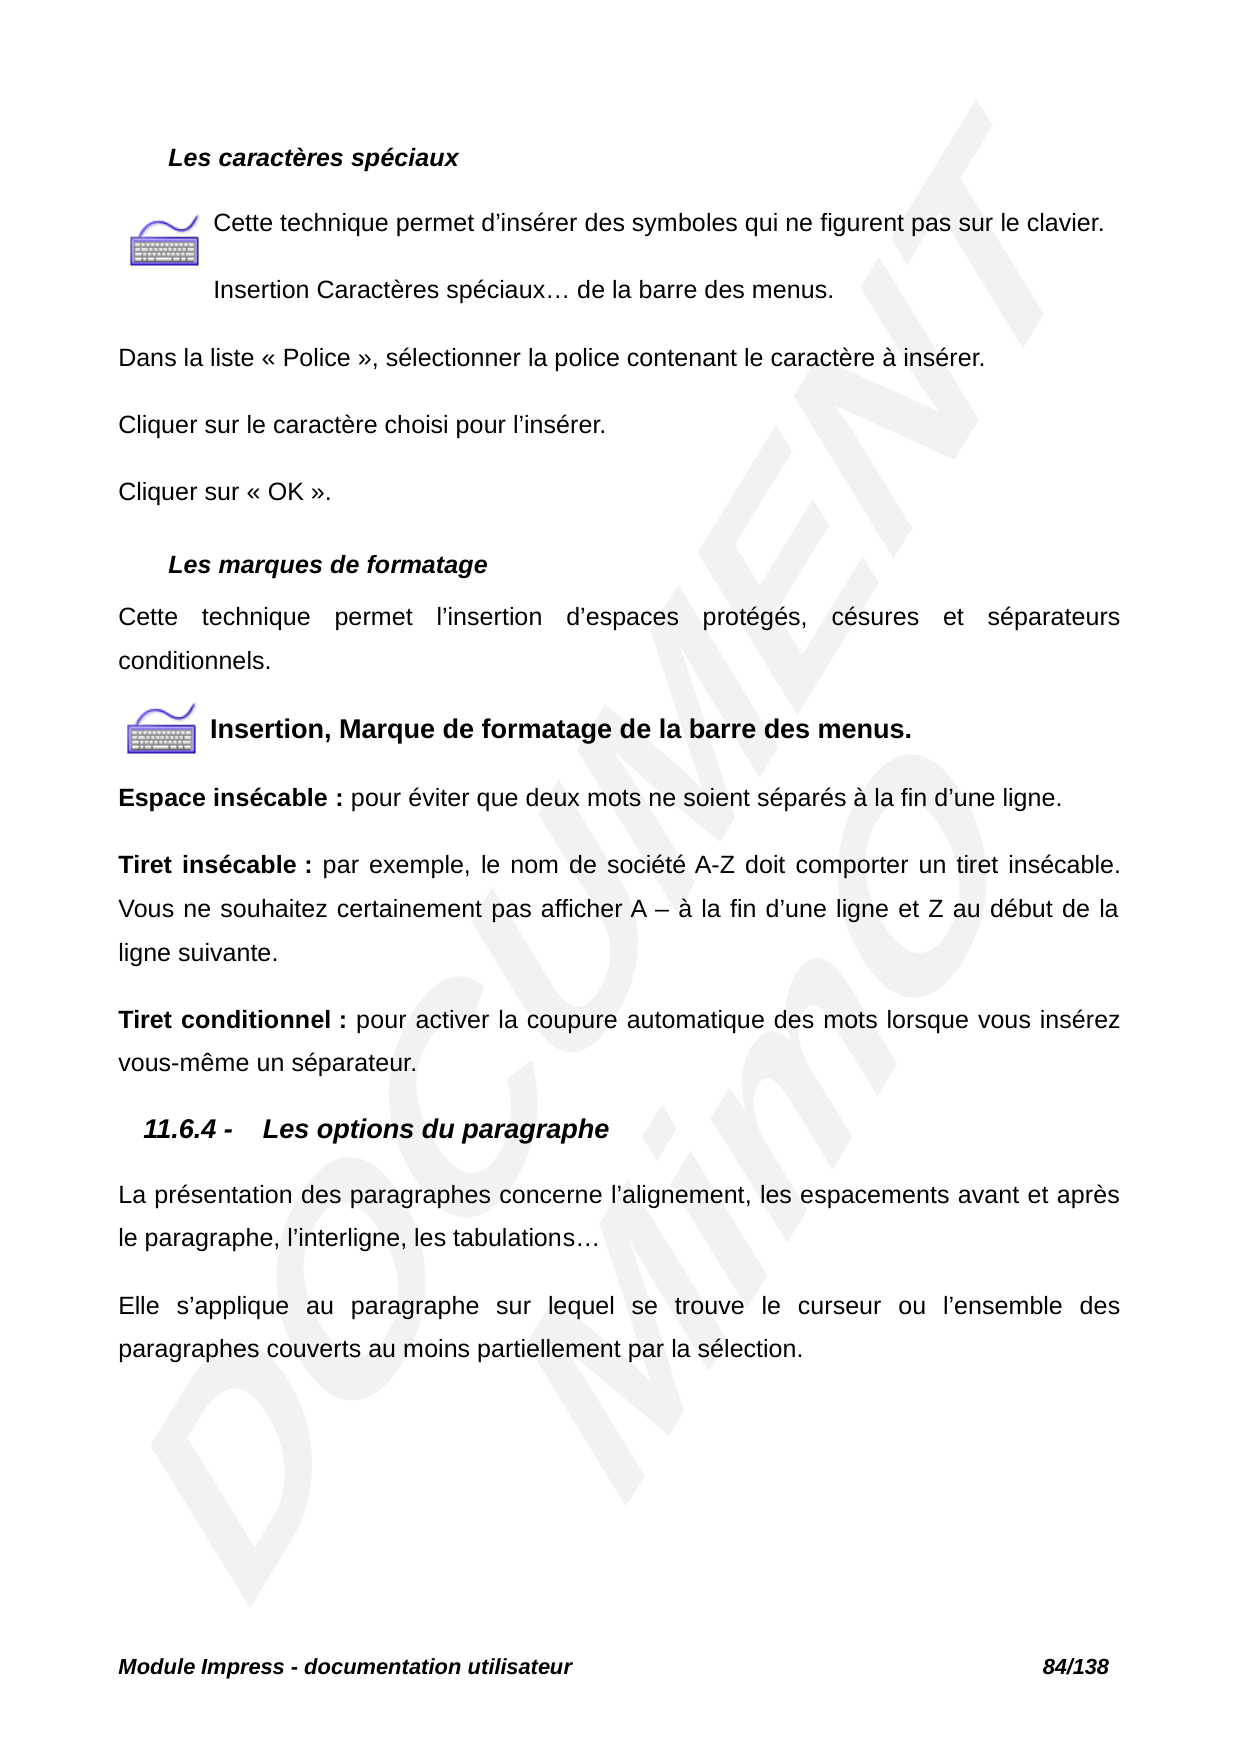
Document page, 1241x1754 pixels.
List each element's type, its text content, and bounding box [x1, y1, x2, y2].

picture [126, 205, 202, 280]
text Tiret insécable : par exemple, le nom de société A-Z doit comporter un tiret insécable. Vous ne souhaitez certainement pas afficher A – à la fin d’une ligne et Z au début de la ligne suivante. [118, 850, 1122, 967]
text Cette technique permet d’insérer des symboles qui ne figurent pas sur le clavier. [202, 208, 1122, 237]
text Cliquer sur le caractère choisi pour l’insérer. [118, 410, 1122, 439]
text Cette technique permet l’insertion d’espaces protégés, césures et séparateurs conditionnels. [118, 602, 1122, 675]
text La présentation des paragraphes concerne l’alignement, les espacements avant et après le paragraphe, l’interligne, les tabulations… [118, 1180, 1122, 1252]
text Cliquer sur « OK ». [118, 477, 1122, 506]
text Espace insécable : pour éviter que deux mots ne soient séparés à la fin d’une ligne. [118, 783, 1122, 812]
text Dans la liste « Police », sélectionner la police contenant le caractère à insérer. [118, 343, 1122, 372]
text Elle s’applique au paragraphe sur lequel se trouve le curseur ou l’ensemble des paragraphes couverts au moins partiellement par la sélection. [118, 1291, 1122, 1363]
subtitle Les options du paragraphe [143, 1113, 1122, 1144]
text Insertion Caractères spéciaux… de la barre des menus. [118, 275, 1122, 304]
subtitle Les caractères spéciaux [168, 143, 1122, 172]
text Insertion, Marque de formatage de la barre des menus. [199, 713, 1122, 744]
text Tiret conditionnel : pour activer la coupure automatique des mots lorsque vous insérez vous-même un séparateur. [118, 1005, 1122, 1077]
picture [123, 692, 199, 768]
subtitle Les marques de formatage [168, 549, 1122, 579]
